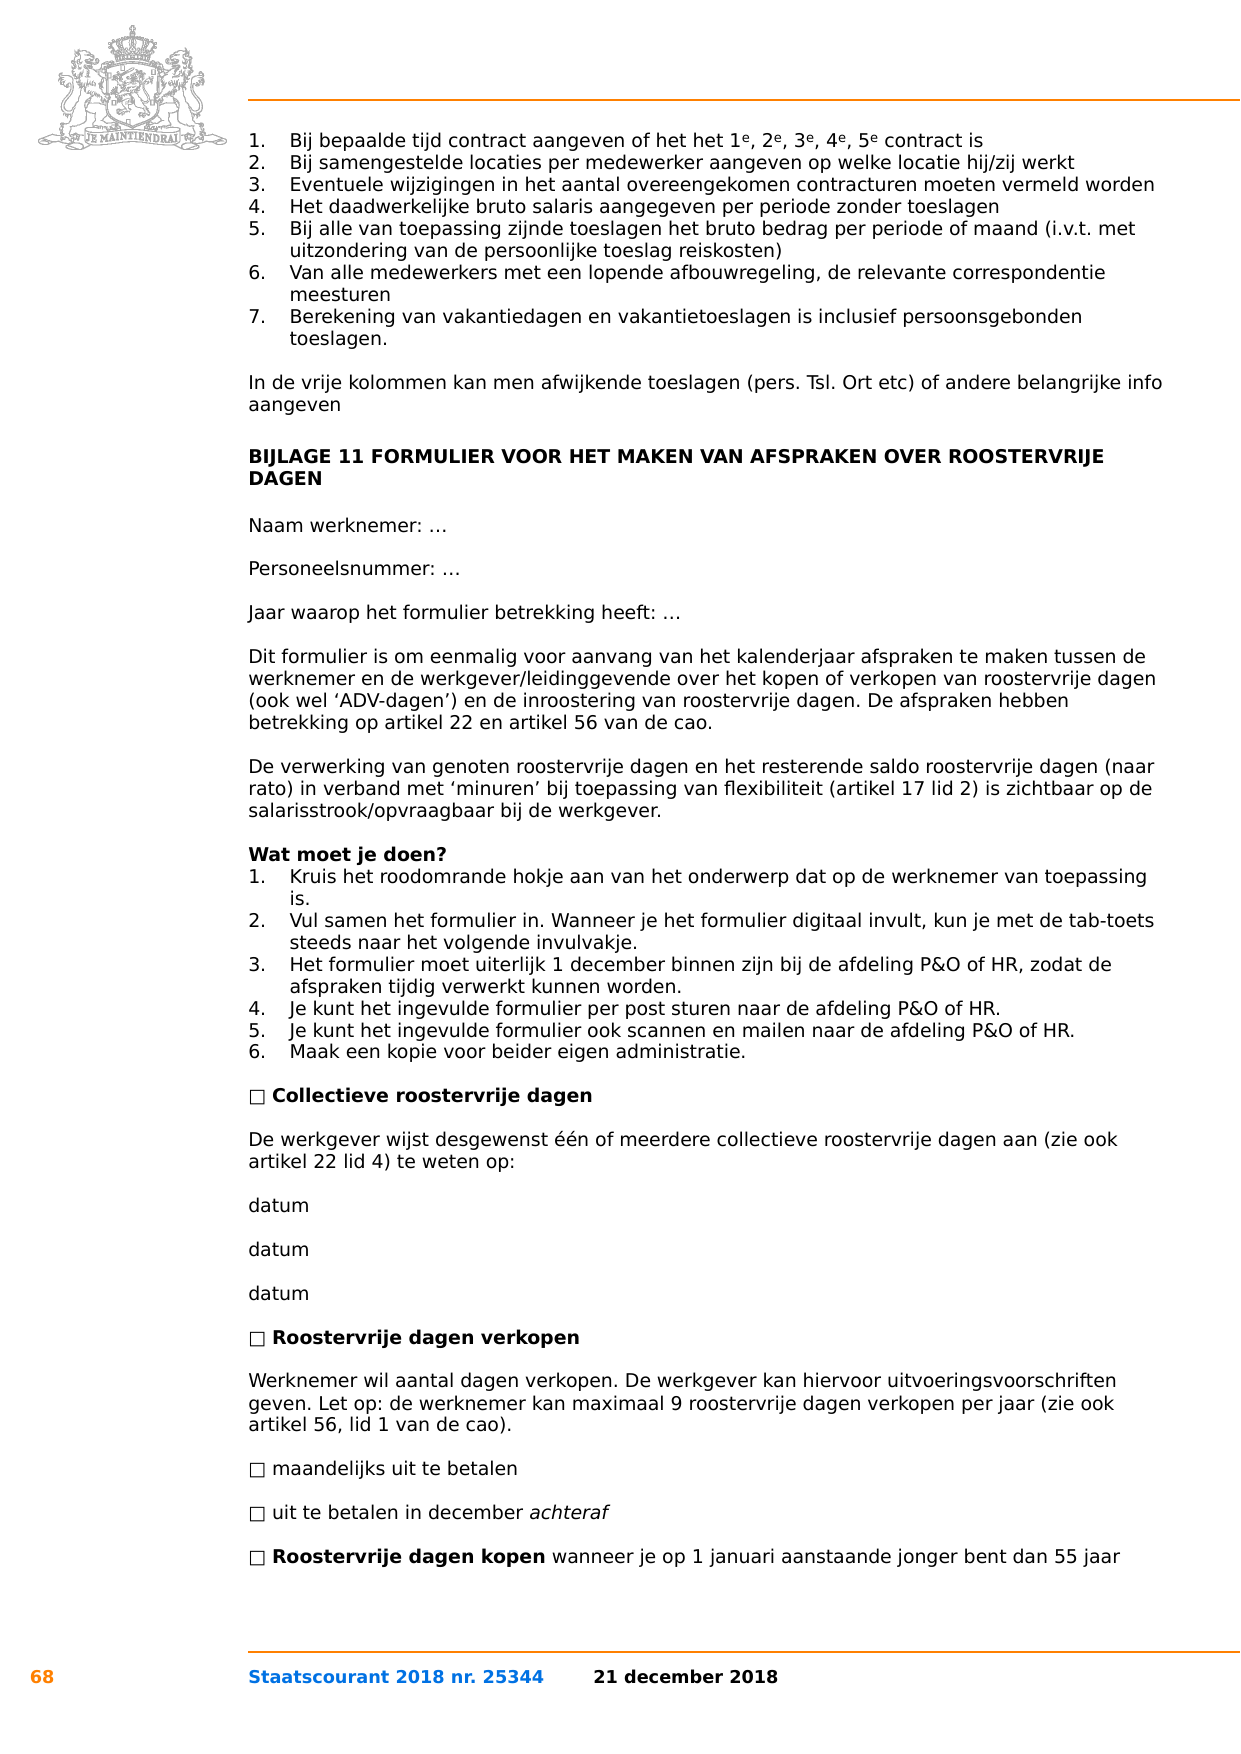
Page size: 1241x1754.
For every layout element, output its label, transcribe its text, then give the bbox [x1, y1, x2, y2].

text In de vrije kolommen kan men afwijkende toeslagen (pers. Tsl. Ort etc) of andere belangrijke info aangeven [248, 372, 1163, 416]
text 3. Eventuele wijzigingen in het aantal overeengekomen contracturen moeten vermeld worden [248, 174, 1163, 196]
text 2. Vul samen het formulier in. Wanneer je het formulier digitaal invult, kun je met de tab-toets steeds naar het volgende invulvakje. [248, 909, 1163, 953]
text 6. Van alle medewerkers met een lopende afbouwregeling, de relevante correspondentie meesturen [248, 262, 1163, 306]
text 5. Bij alle van toepassing zijnde toeslagen het bruto bedrag per periode of maand (i.v.t. met uitzondering van de persoonlijke toeslag reiskosten) [248, 218, 1163, 262]
text 3. Het formulier moet uiterlijk 1 december binnen zijn bij de afdeling P&O of HR, zodat de afspraken tijdig verwerkt kunnen worden. [248, 953, 1163, 997]
text 4. Het daadwerkelijke bruto salaris aangegeven per periode zonder toeslagen [248, 196, 1163, 218]
text Dit formulier is om eenmalig voor aanvang van het kalenderjaar afspraken te maken tussen de werknemer en de werkgever/leidinggevende over het kopen of verkopen van roostervrije dagen (ook wel ‘ADV-dagen’) en de inroostering van roostervrije dagen. De afspraken hebben betrekking op artikel 22 en artikel 56 van de cao. [248, 646, 1163, 734]
text 2. Bij samengestelde locaties per medewerker aangeven op welke locatie hij/zij werkt [248, 152, 1163, 174]
text Jaar waarop het formulier betrekking heeft: … [248, 602, 1163, 624]
text Werknemer wil aantal dagen verkopen. De werkgever kan hiervoor uitvoeringsvoorschriften geven. Let op: de werknemer kan maximaal 9 roostervrije dagen verkopen per jaar (zie ook artikel 56, lid 1 van de cao). [248, 1370, 1163, 1436]
picture [38, 25, 227, 150]
text datum [248, 1239, 1163, 1261]
text 6. Maak een kopie voor beider eigen administratie. [248, 1041, 1163, 1063]
text 1. Kruis het roodomrande hokje aan van het onderwerp dat op de werknemer van toepassing is. [248, 866, 1163, 909]
text De verwerking van genoten roostervrije dagen en het resterende saldo roostervrije dagen (naar rato) in verband met ‘minuren’ bij toepassing van flexibiliteit (artikel 17 lid 2) is zichtbaar op de salarisstrook/opvraagbaar bij de werkgever. [248, 756, 1163, 822]
text datum [248, 1283, 1163, 1305]
text Wat moet je doen? [248, 844, 1163, 866]
text De werkgever wijst desgewenst één of meerdere collectieve roostervrije dagen aan (zie ook artikel 22 lid 4) te weten op: [248, 1129, 1163, 1173]
text □ Roostervrije dagen kopen wanneer je op 1 januari aanstaande jonger bent dan 55 jaar [248, 1546, 1163, 1568]
text datum [248, 1195, 1163, 1217]
subtitle BIJLAGE 11 FORMULIER VOOR HET MAKEN VAN AFSPRAKEN OVER ROOSTERVRIJE DAGEN [248, 446, 1163, 489]
text □ Collectieve roostervrije dagen [248, 1085, 1163, 1107]
text □ maandelijks uit te betalen [248, 1458, 1163, 1480]
text 4. Je kunt het ingevulde formulier per post sturen naar de afdeling P&O of HR. [248, 997, 1163, 1019]
text Personeelsnummer: … [248, 558, 1163, 580]
text Naam werknemer: … [248, 514, 1163, 536]
text 1. Bij bepaalde tijd contract aangeven of het het 1e, 2e, 3e, 4e, 5e contract is [248, 130, 1163, 152]
text 5. Je kunt het ingevulde formulier ook scannen en mailen naar de afdeling P&O of HR. [248, 1019, 1163, 1041]
text □ uit te betalen in december achteraf [248, 1502, 1163, 1524]
text 7. Berekening van vakantiedagen en vakantietoeslagen is inclusief persoonsgebonden toeslagen. [248, 306, 1163, 350]
text □ Roostervrije dagen verkopen [248, 1327, 1163, 1348]
